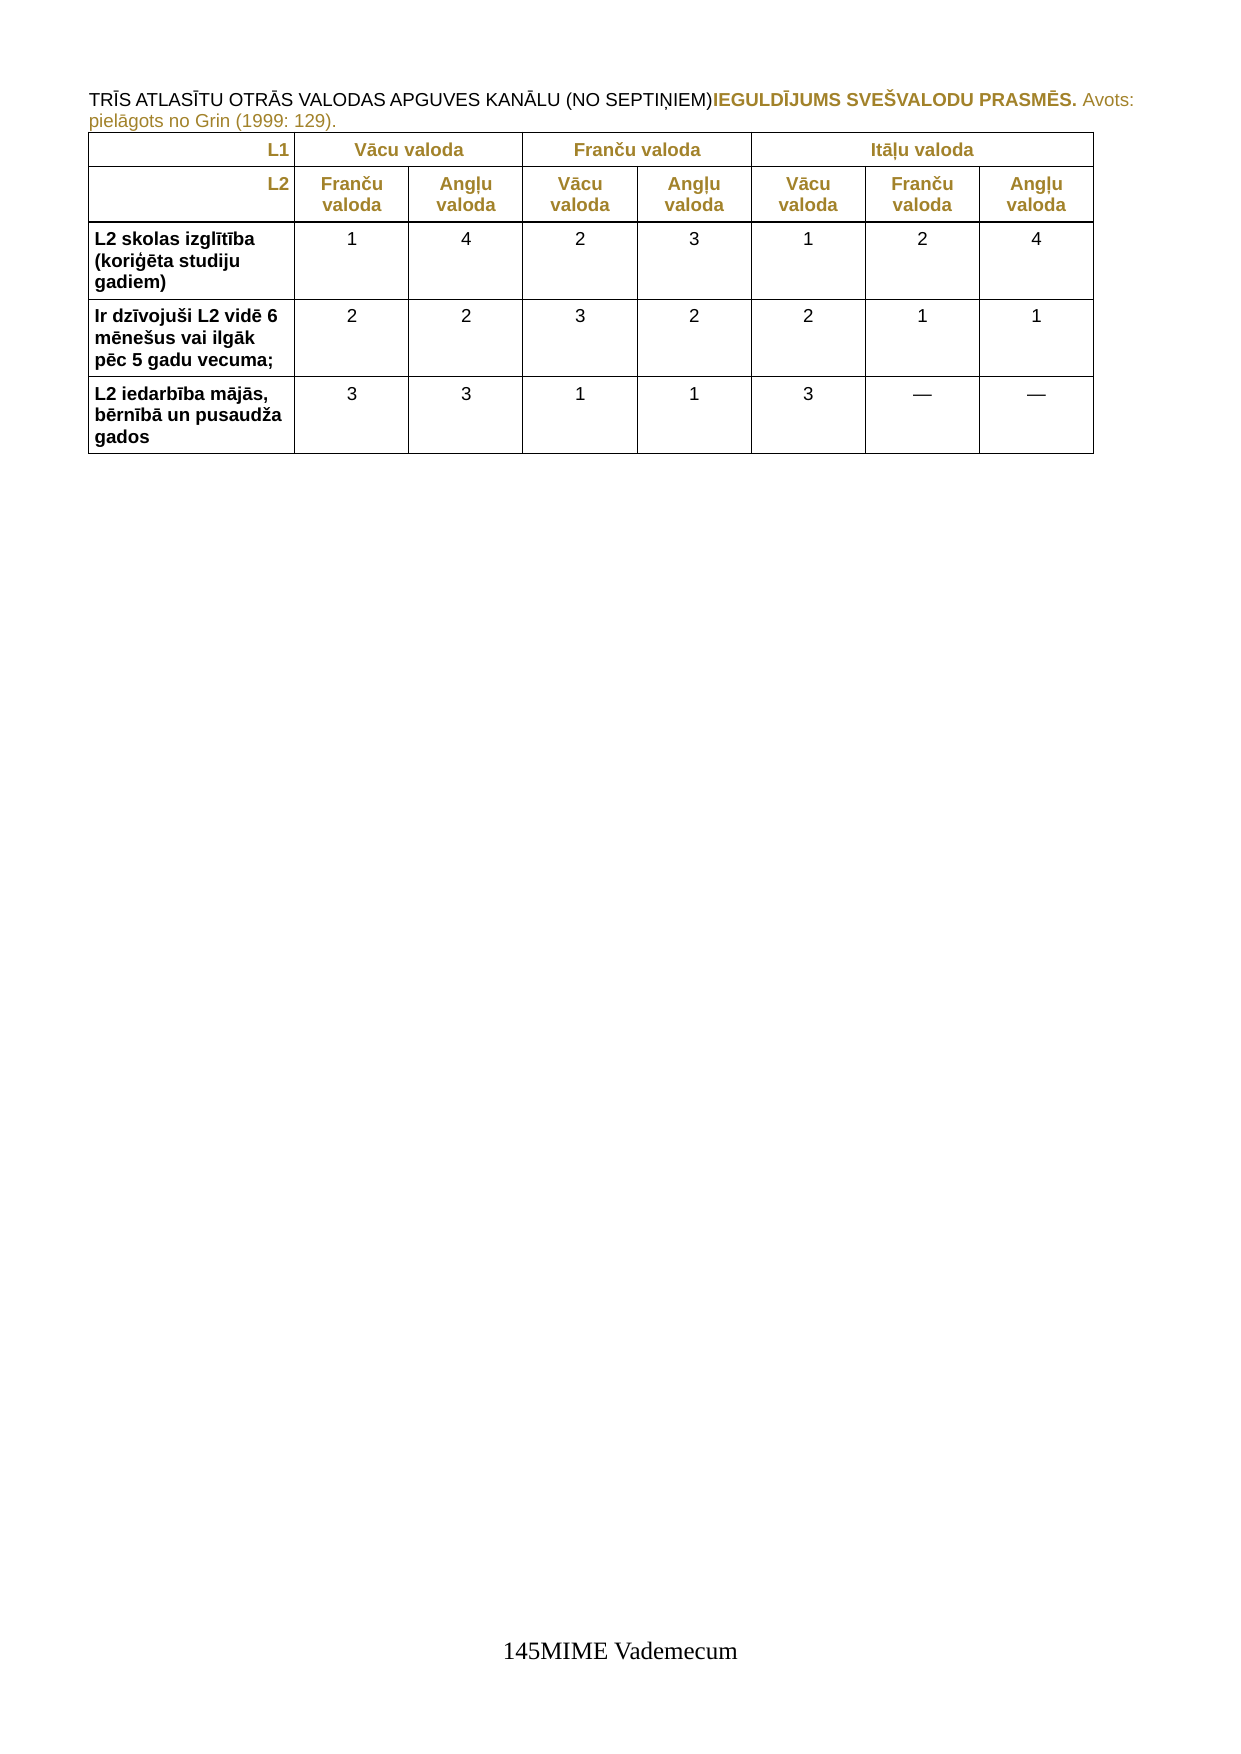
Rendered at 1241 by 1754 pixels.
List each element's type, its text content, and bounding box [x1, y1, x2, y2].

table_cell Vācu valoda [523, 167, 637, 221]
table_cell Franču valoda [866, 167, 979, 221]
table_cell 2 [866, 223, 979, 298]
table_cell L2 iedarbība mājās, bērnībā un pusaudža gados [89, 377, 294, 453]
table_cell 1 [523, 377, 637, 453]
table_cell 2 [752, 300, 865, 376]
table_header Itāļu valoda [752, 133, 1093, 166]
table_cell — [980, 377, 1093, 453]
table_cell L2 [89, 167, 294, 221]
table_cell 1 [752, 223, 865, 298]
table_cell — [866, 377, 979, 453]
table_cell 1 [638, 377, 751, 453]
text TRĪS ATLASĪTU OTRĀS VALODAS APGUVES KANĀLU (NO SEPTIŅIEM)IEGULDĪJUMS SVEŠVALODU PRASMĒS. Avots: pielāgots no Grin (1999: 129). [88, 88, 1152, 132]
table_cell 3 [752, 377, 865, 453]
table_cell Franču valoda [295, 167, 408, 221]
table_cell 2 [409, 300, 522, 376]
table_cell 4 [409, 223, 522, 298]
table_cell 3 [523, 300, 637, 376]
table_header Franču valoda [523, 133, 751, 166]
table_cell 2 [523, 223, 637, 298]
table_cell L2 skolas izglītība (koriģēta studiju gadiem) [89, 223, 294, 298]
table_cell Ir dzīvojuši L2 vidē 6 mēnešus vai ilgāk pēc 5 gadu vecuma; [89, 300, 294, 376]
table_cell Angļu valoda [409, 167, 522, 221]
table_cell Vācu valoda [752, 167, 865, 221]
table_cell 1 [866, 300, 979, 376]
table_cell 3 [295, 377, 408, 453]
table_cell 1 [980, 300, 1093, 376]
table_cell Angļu valoda [980, 167, 1093, 221]
table_cell 2 [295, 300, 408, 376]
table_cell 3 [638, 223, 751, 298]
table_header Vācu valoda [295, 133, 522, 166]
table_cell Angļu valoda [638, 167, 751, 221]
table_cell 3 [409, 377, 522, 453]
table_cell 2 [638, 300, 751, 376]
table_cell 4 [980, 223, 1093, 298]
table_cell 1 [295, 223, 408, 298]
table_header L1 [89, 133, 294, 166]
